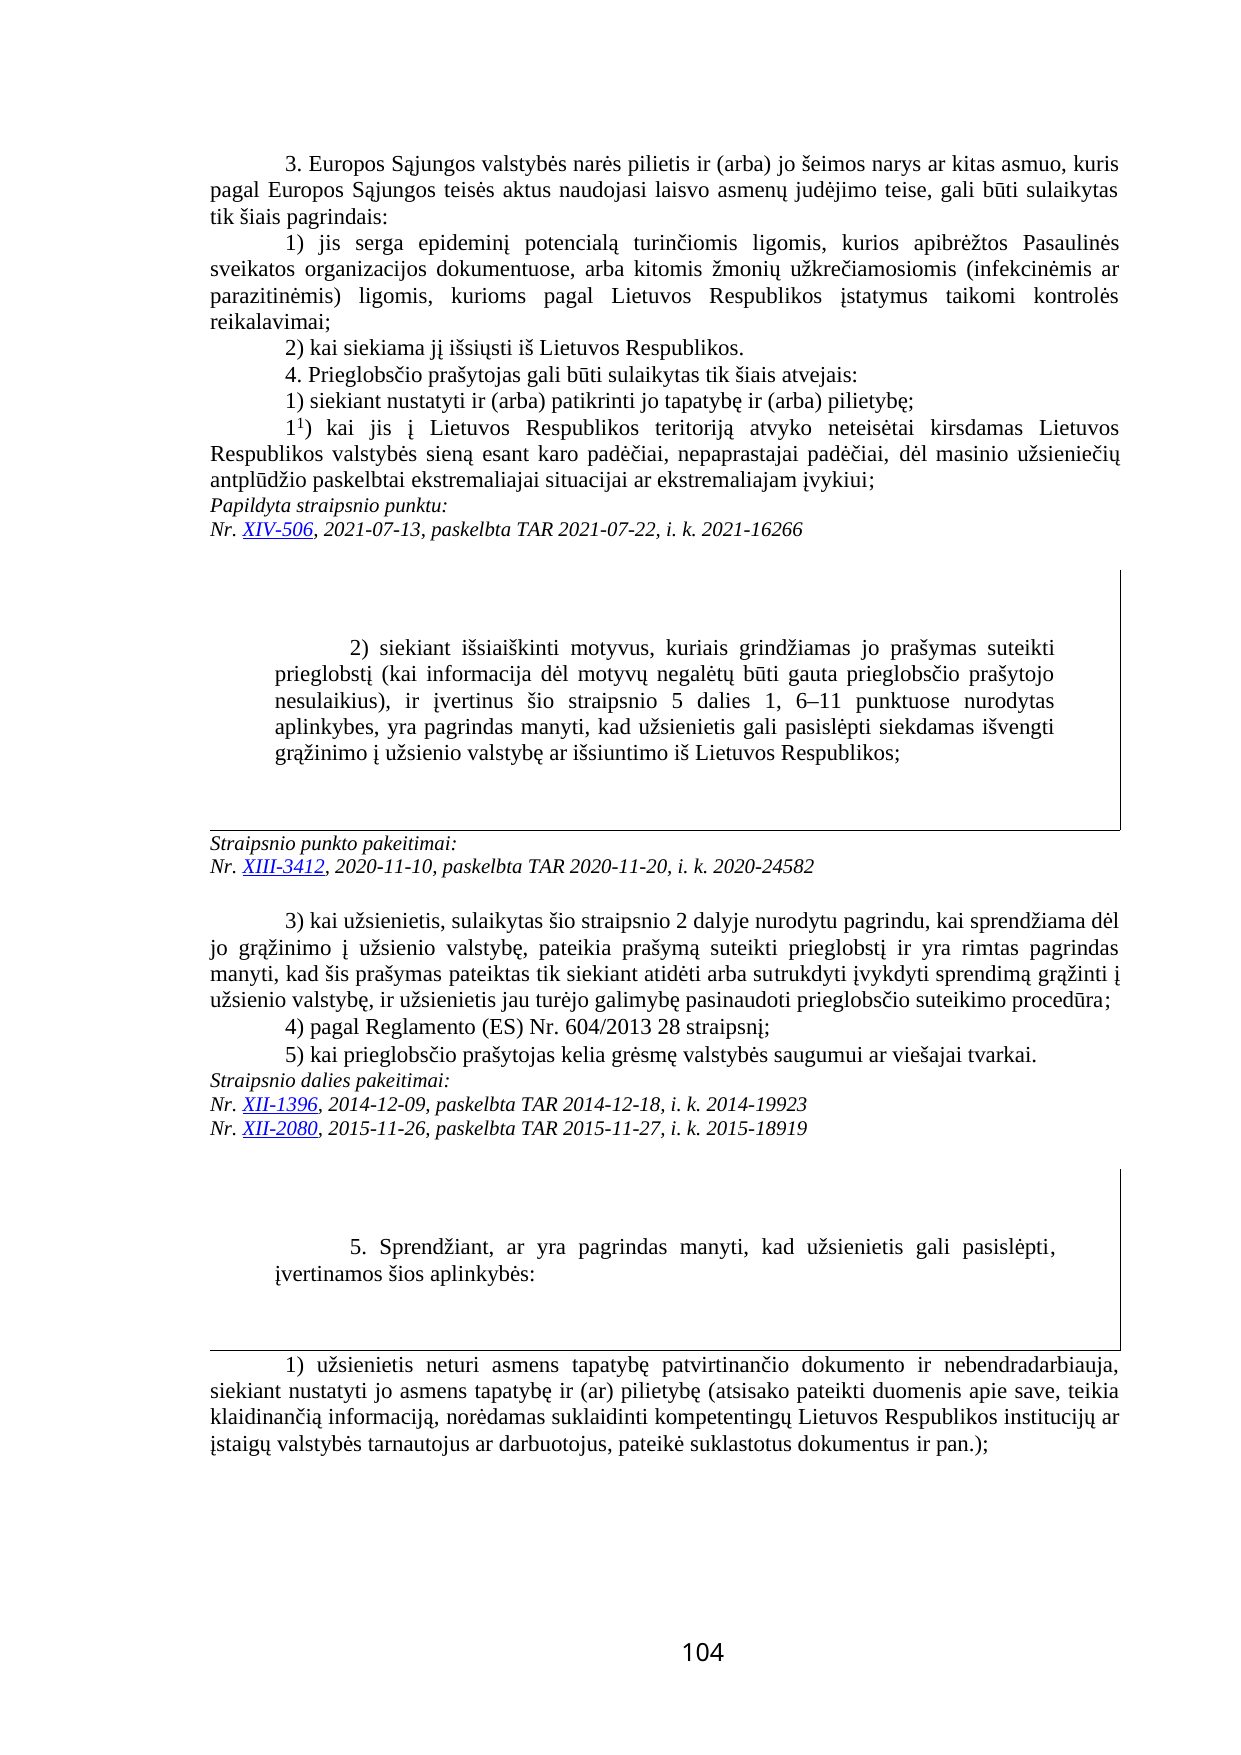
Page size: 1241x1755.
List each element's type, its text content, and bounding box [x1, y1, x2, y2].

text Straipsnio punkto pakeitimai: [210, 830, 1120, 854]
text Nr. XII-2080, 2015-11-26, paskelbta TAR 2015-11-27, i. k. 2015-18919 [210, 1116, 1120, 1140]
text 4. Prieglobsčio prašytojas gali būti sulaikytas tik šiais atvejais: [210, 361, 1120, 387]
text 5) kai prieglobsčio prašytojas kelia grėsmę valstybės saugumui ar viešajai tvarkai. [210, 1039, 1120, 1068]
text 5. Sprendžiant, ar yra pagrindas manyti, kad užsienietis gali pasislėpti, įvertinamos šios aplinkybės: [210, 1169, 1120, 1350]
text 2) siekiant išsiaiškinti motyvus, kuriais grindžiamas jo prašymas suteikti prieglobstį (kai informacija dėl motyvų negalėtų būti gauta prieglobsčio prašytojo nesulaikius), ir įvertinus šio straipsnio 5 dalies 1, 6–11 punktuose nurodytas aplinkybes, yra pagrindas manyti, kad užsienietis gali pasislėpti siekdamas išvengti grąžinimo į užsienio valstybę ar išsiuntimo iš Lietuvos Respublikos; [210, 569, 1120, 830]
text Nr. XIV-506, 2021-07-13, paskelbta TAR 2021-07-22, i. k. 2021-16266 [210, 517, 1120, 541]
text 1) jis serga epideminį potencialą turinčiomis ligomis, kurios apibrėžtos Pasaulinės sveikatos organizacijos dokumentuose, arba kitomis žmonių užkrečiamosiomis (infekcinėmis ar parazitinėmis) ligomis, kurioms pagal Lietuvos Respublikos įstatymus taikomi kontrolės reikalavimai; [210, 229, 1120, 334]
text Nr. XII-1396, 2014-12-09, paskelbta TAR 2014-12-18, i. k. 2014-19923 [210, 1092, 1120, 1116]
text Papildyta straipsnio punktu: [210, 493, 1120, 517]
text Nr. XIII-3412, 2020-11-10, paskelbta TAR 2020-11-20, i. k. 2020-24582 [210, 854, 1120, 878]
text 11) kai jis į Lietuvos Respublikos teritoriją atvyko neteisėtai kirsdamas Lietuvos Respublikos valstybės sieną esant karo padėčiai, nepaprastajai padėčiai, dėl masinio užsieniečių antplūdžio paskelbtai ekstremaliajai situacijai ar ekstremaliajam įvykiui; [210, 413, 1120, 493]
text 1) siekiant nustatyti ir (arba) patikrinti jo tapatybę ir (arba) pilietybę; [210, 387, 1120, 413]
text 1) užsienietis neturi asmens tapatybę patvirtinančio dokumento ir nebendradarbiauja, siekiant nustatyti jo asmens tapatybę ir (ar) pilietybę (atsisako pateikti duomenis apie save, teikia klaidinančią informaciją, norėdamas suklaidinti kompetentingų Lietuvos Respublikos institucijų ar įstaigų valstybės tarnautojus ar darbuotojus, pateikė suklastotus dokumentus ir pan.); [210, 1351, 1120, 1456]
text 2) kai siekiama jį išsiųsti iš Lietuvos Respublikos. [210, 334, 1120, 361]
text 4) pagal Reglamento (ES) Nr. 604/2013 28 straipsnį; [210, 1013, 1120, 1039]
text 3. Europos Sąjungos valstybės narės pilietis ir (arba) jo šeimos narys ar kitas asmuo, kuris pagal Europos Sąjungos teisės aktus naudojasi laisvo asmenų judėjimo teise, gali būti sulaikytas tik šiais pagrindais: [210, 150, 1120, 229]
text Straipsnio dalies pakeitimai: [210, 1068, 1120, 1092]
text 3) kai užsienietis, sulaikytas šio straipsnio 2 dalyje nurodytu pagrindu, kai sprendžiama dėl jo grąžinimo į užsienio valstybę, pateikia prašymą suteikti prieglobstį ir yra rimtas pagrindas manyti, kad šis prašymas pateiktas tik siekiant atidėti arba sutrukdyti įvykdyti sprendimą grąžinti į užsienio valstybę, ir užsienietis jau turėjo galimybę pasinaudoti prieglobsčio suteikimo procedūra; [210, 907, 1120, 1013]
